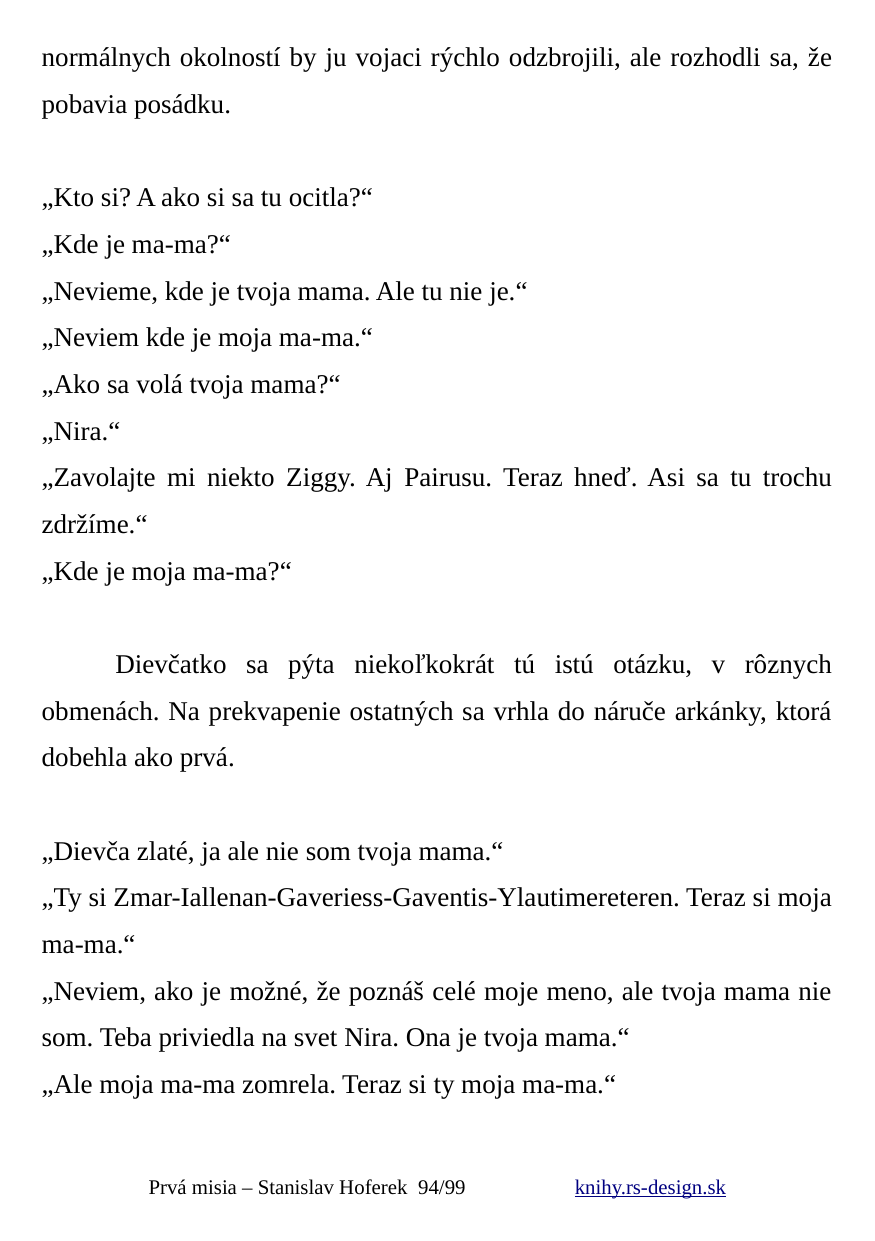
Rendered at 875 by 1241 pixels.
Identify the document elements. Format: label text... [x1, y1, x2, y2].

text „Ako sa volá tvoja mama?“ [41, 368, 833, 399]
text „Kto si? A ako si sa tu ocitla?“ [41, 181, 833, 212]
text Dievčatko sa pýta niekoľkokrát tú istú otázku, v rôznych obmenách. Na prekvapenie ostatných sa vrhla do náruče arkánky, ktorá dobehla ako prvá. [41, 648, 833, 772]
text „Kde je ma-ma?“ [41, 228, 833, 259]
text „Kde je moja ma-ma?“ [41, 555, 833, 586]
text „Nevieme, kde je tvoja mama. Ale tu nie je.“ [41, 275, 833, 306]
text „Ale moja ma-ma zomrela. Teraz si ty moja ma-ma.“ [41, 1068, 833, 1099]
text „Dievča zlaté, ja ale nie som tvoja mama.“ [41, 835, 833, 866]
text „Nira.“ [41, 415, 833, 446]
text „Neviem, ako je možné, že poznáš celé moje meno, ale tvoja mama nie som. Teba priviedla na svet Nira. Ona je tvoja mama.“ [41, 975, 833, 1052]
text „Neviem kde je moja ma-ma.“ [41, 321, 833, 352]
text normálnych okolností by ju vojaci rýchlo odzbrojili, ale rozhodli sa, že pobavia posádku. [41, 41, 833, 119]
text „Zavolajte mi niekto Ziggy. Aj Pairusu. Teraz hneď. Asi sa tu trochu zdržíme.“ [41, 461, 833, 539]
text „Ty si Zmar-Iallenan-Gaveriess-Gaventis-Ylautimereteren. Teraz si moja ma-ma.“ [41, 881, 833, 959]
